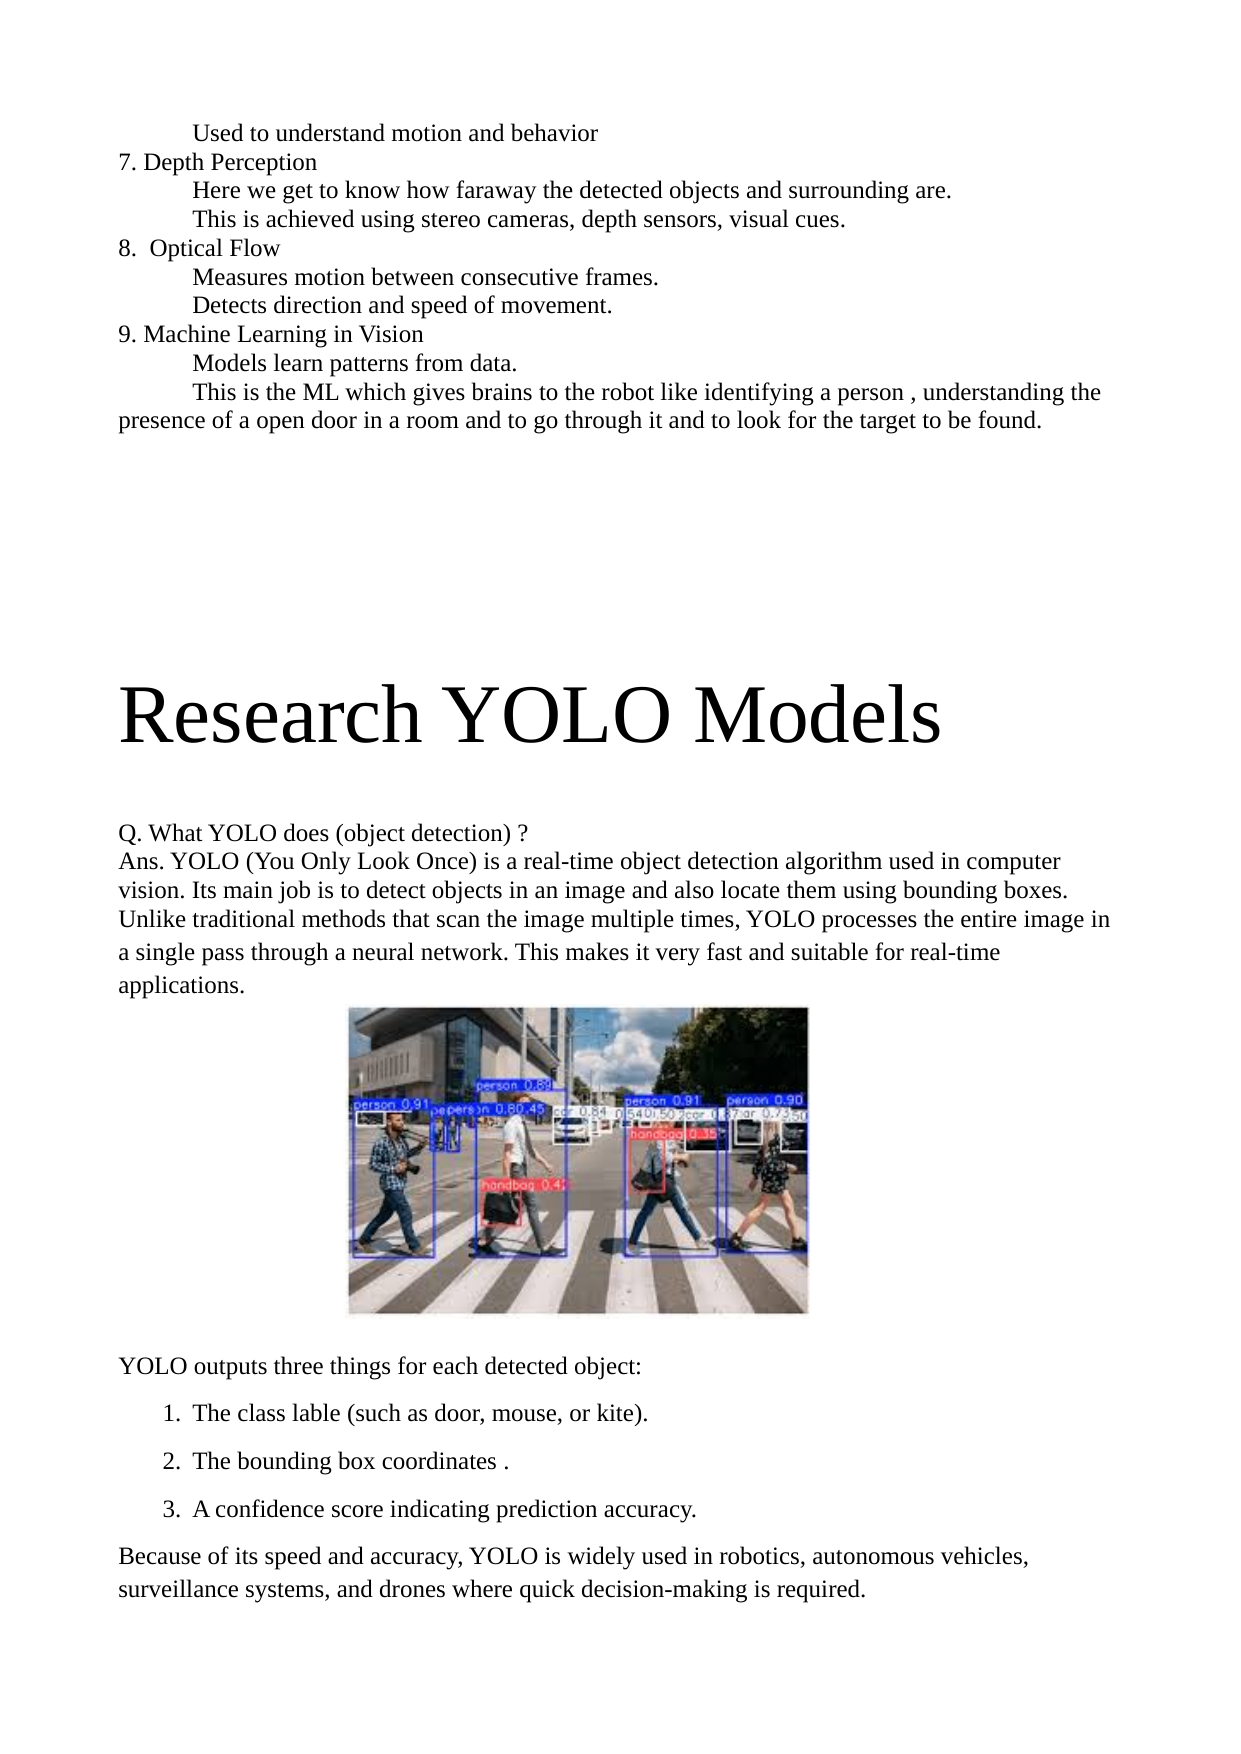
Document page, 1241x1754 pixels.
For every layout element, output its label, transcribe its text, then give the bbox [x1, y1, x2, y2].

text Because of its speed and accuracy, YOLO is widely used in robotics, autonomous vehicles, surveillance systems, and drones where quick decision-making is required. [118, 1541, 1122, 1603]
text Detects direction and speed of movement. [118, 291, 1122, 319]
text Here we get to know how faraway the detected objects and surrounding are. [118, 176, 1122, 204]
list The class lable (such as door, mouse, or kite). [162, 1398, 1122, 1427]
text 9. Machine Learning in Vision [118, 319, 1122, 348]
list The bounding box coordinates . [162, 1446, 1122, 1475]
list A confidence score indicating prediction accuracy. [162, 1494, 1122, 1522]
text Measures motion between consecutive frames. [118, 262, 1122, 291]
text This is achieved using stereo cameras, depth sensors, visual cues. [118, 204, 1122, 233]
text Models learn patterns from data. [118, 348, 1122, 377]
text Q. What YOLO does (object detection) ? [118, 818, 1122, 846]
text Ans. YOLO (You Only Look Once) is a real-time object detection algorithm used in computer vision. Its main job is to detect objects in an image and also locate them using bounding boxes. [118, 846, 1122, 904]
picture [344, 1004, 813, 1319]
text This is the ML which gives brains to the robot like identifying a person , understanding the presence of a open door in a room and to go through it and to look for the target to be found. [118, 377, 1122, 434]
text Used to understand motion and behavior [118, 118, 1122, 147]
text 8. Optical Flow [118, 233, 1122, 262]
text YOLO outputs three things for each detected object: [118, 1351, 1122, 1379]
text Research YOLO Models [118, 664, 1122, 760]
text Unlike traditional methods that scan the image multiple times, YOLO processes the entire image in a single pass through a neural network. This makes it very fast and suitable for real-time applications. [118, 904, 1122, 999]
text 7. Depth Perception [118, 147, 1122, 176]
